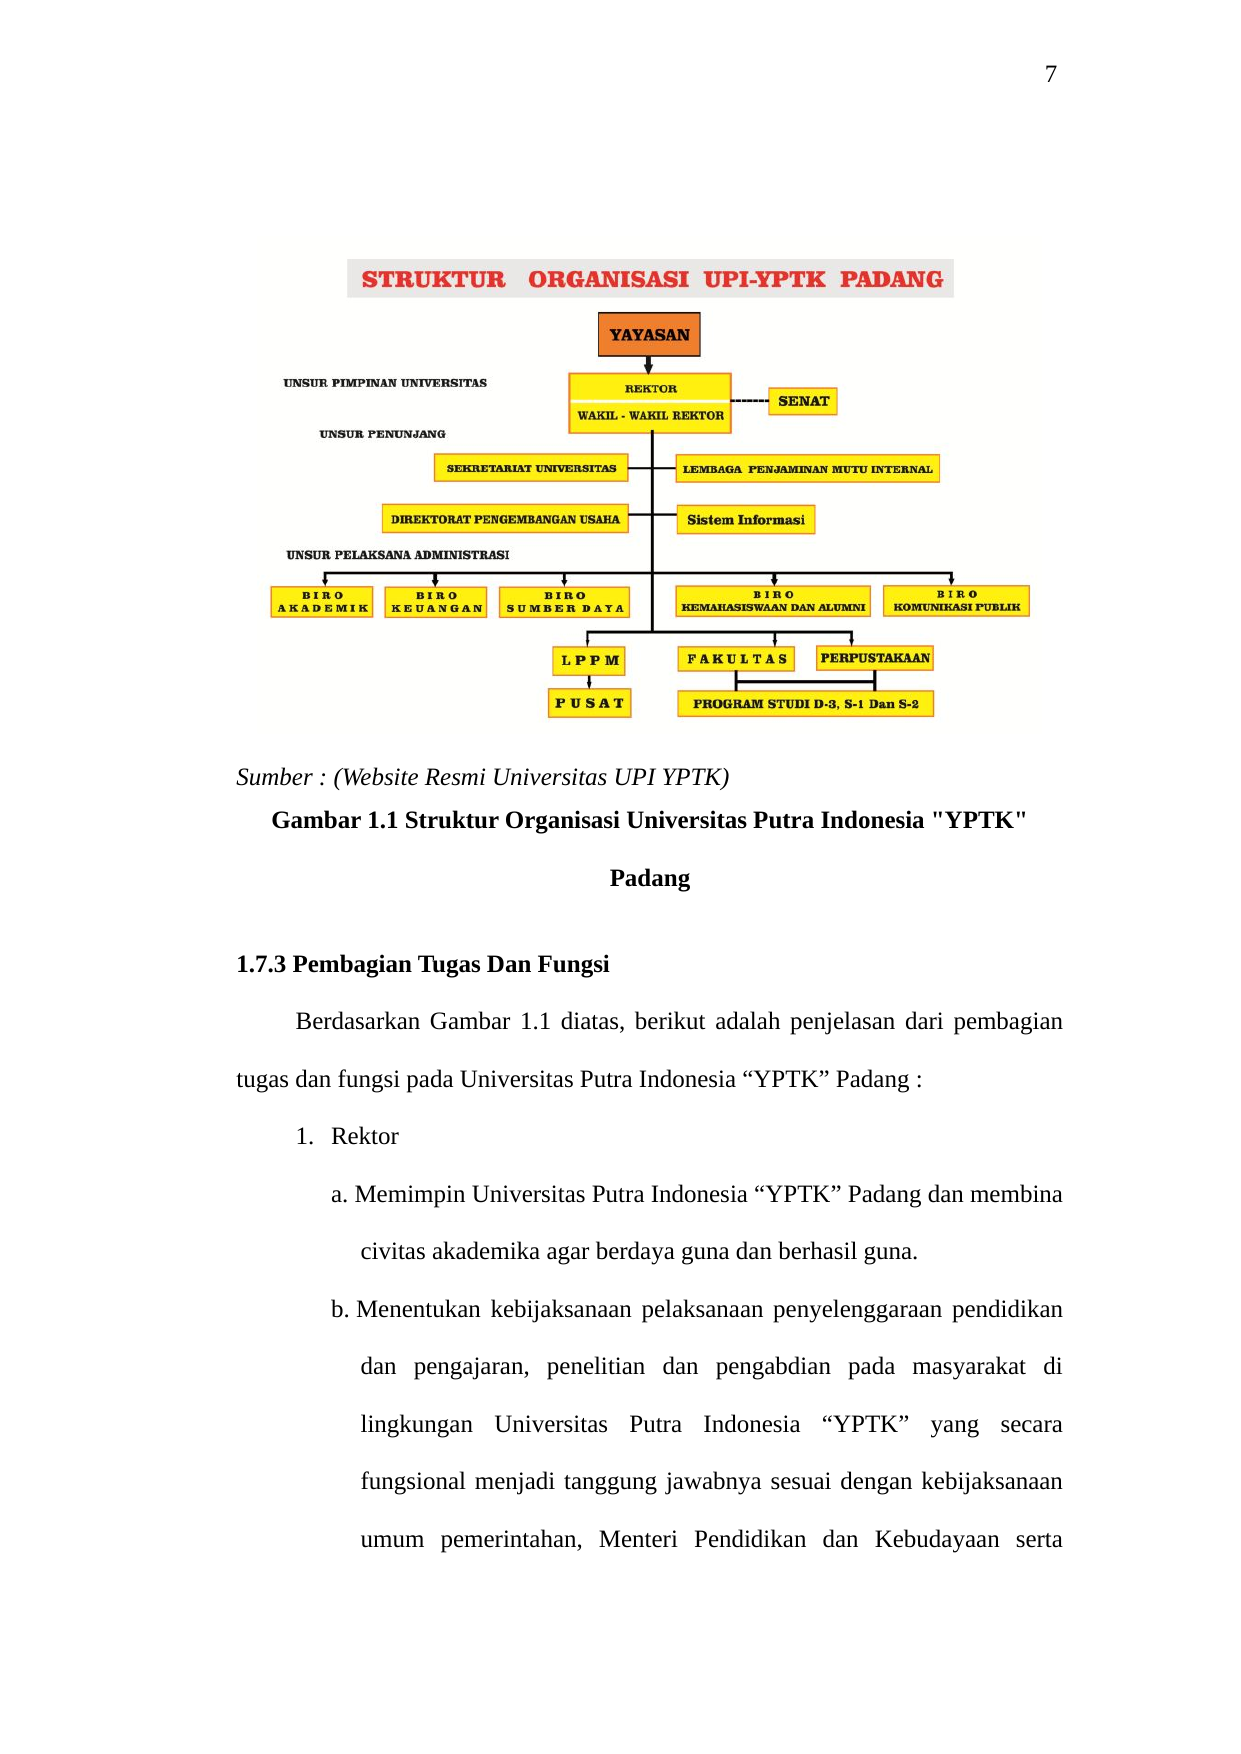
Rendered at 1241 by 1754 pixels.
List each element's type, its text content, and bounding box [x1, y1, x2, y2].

text Sumber : (Website Resmi Universitas UPI YPTK) [236, 762, 1063, 791]
text Berdasarkan Gambar 1.1 diatas, berikut adalah penjelasan dari pembagian tugas dan fungsi pada Universitas Putra Indonesia “YPTK” Padang : [236, 1006, 1063, 1093]
picture [257, 236, 1042, 734]
list Rektor [295, 1121, 1063, 1150]
list Menentukan kebijaksanaan pelaksanaan penyelenggaraan pendidikan dan pengajaran, penelitian dan pengabdian pada masyarakat di lingkungan Universitas Putra Indonesia “YPTK” yang secara fungsional menjadi tanggung jawabnya sesuai dengan kebijaksanaan umum pemerintahan, Menteri Pendidikan dan Kebudayaan serta [331, 1294, 1063, 1553]
subtitle 1.7.3 Pembagian Tugas Dan Fungsi [236, 949, 1063, 978]
text Gambar 1.1 Struktur Organisasi Universitas Putra Indonesia "YPTK" Padang [236, 805, 1063, 891]
list Memimpin Universitas Putra Indonesia “YPTK” Padang dan membina civitas akademika agar berdaya guna dan berhasil guna. [331, 1179, 1063, 1265]
